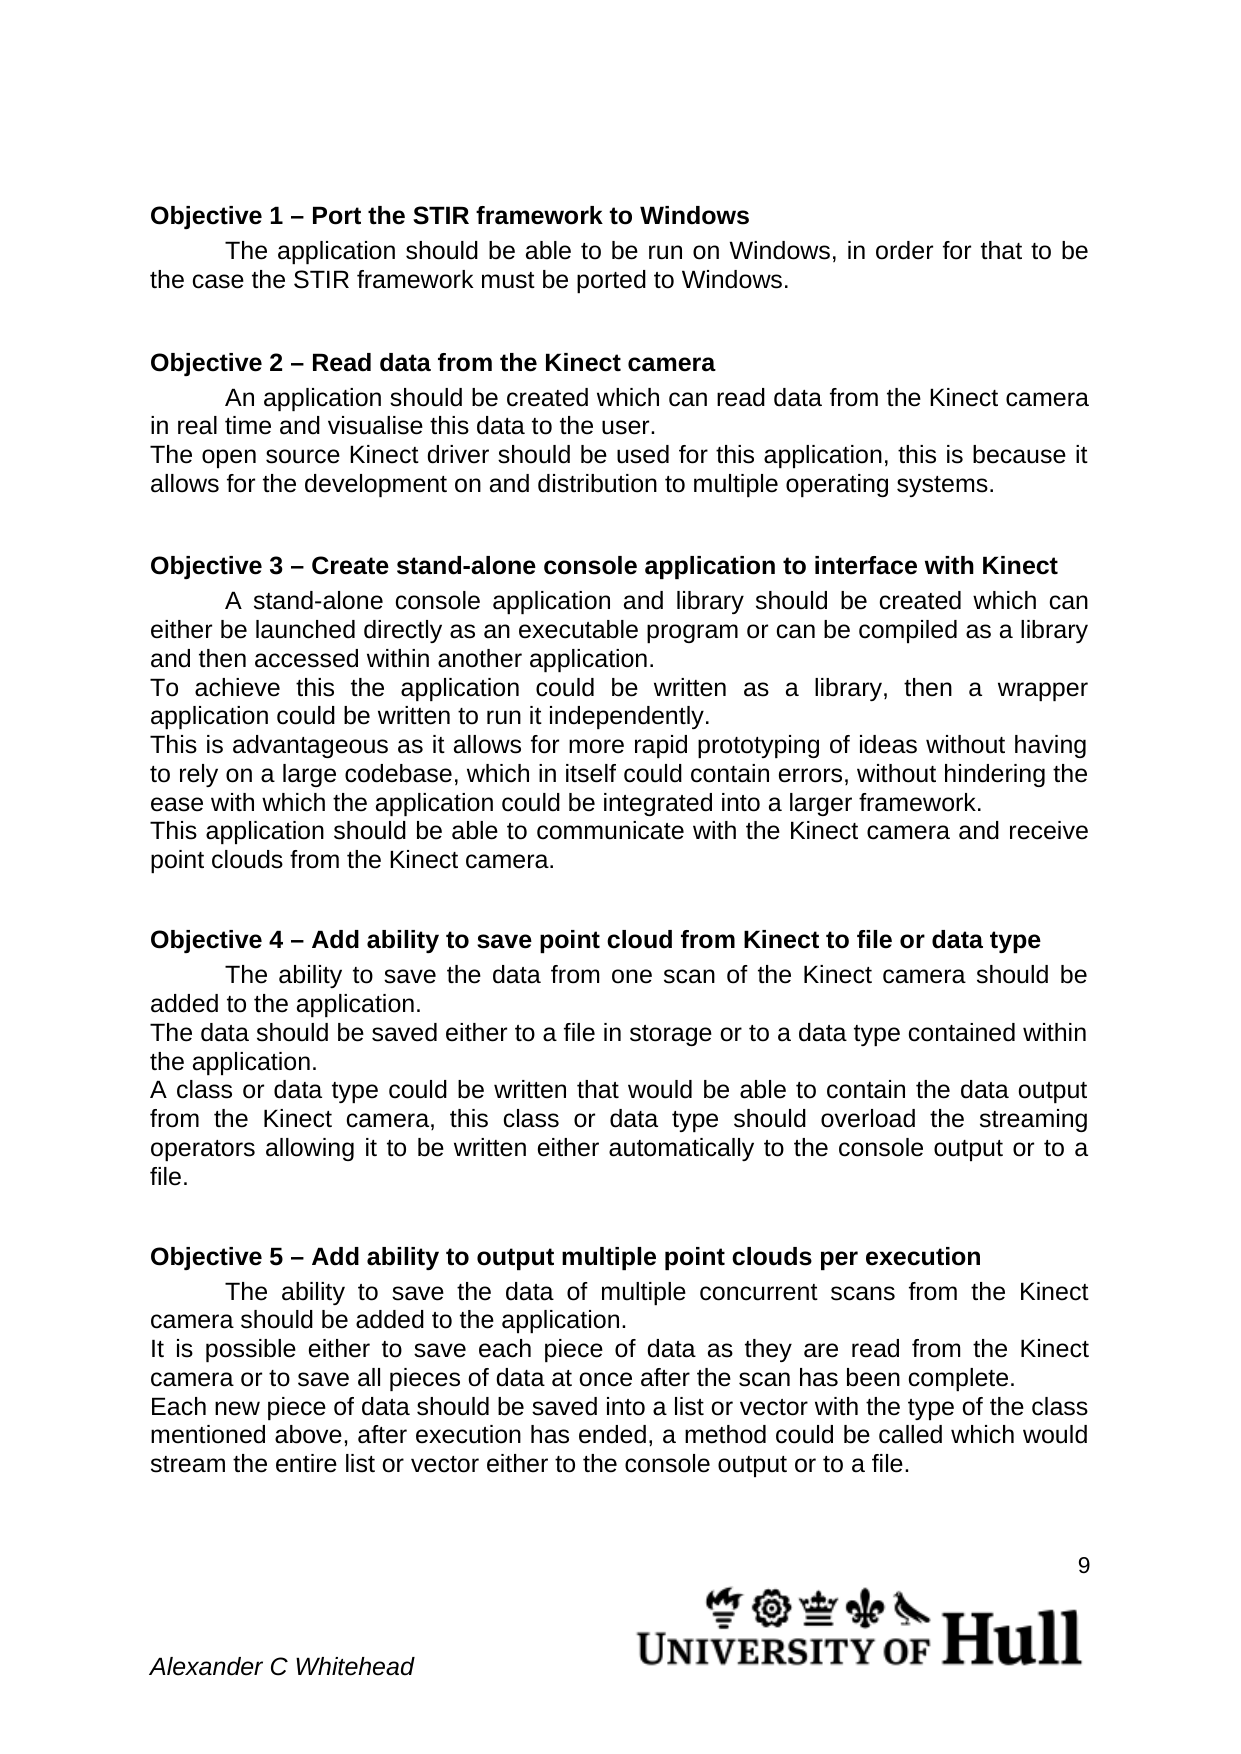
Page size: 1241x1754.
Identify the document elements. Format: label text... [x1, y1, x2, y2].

subtitle Objective 3 – Create stand-alone console application to interface with Kinect [150, 551, 1090, 580]
subtitle Objective 5 – Add ability to output multiple point clouds per execution [150, 1242, 1090, 1270]
text To achieve this the application could be written as a library, then a wrapper application could be written to run it independently. [150, 673, 1090, 730]
text The data should be saved either to a file in storage or to a data type contained within the application. [150, 1018, 1090, 1075]
text The open source Kinect driver should be used for this application, this is because it allows for the development on and distribution to multiple operating systems. [150, 440, 1090, 498]
text The application should be able to be run on Windows, in order for that to be the case the STIR framework must be ported to Windows. [150, 236, 1090, 294]
text The ability to save the data from one scan of the Kinect camera should be added to the application. [150, 960, 1090, 1018]
subtitle Objective 4 – Add ability to save point cloud from Kinect to file or data type [150, 925, 1090, 954]
subtitle Objective 2 – Read data from the Kinect camera [150, 348, 1090, 376]
text It is possible either to save each piece of data as they are read from the Kinect camera or to save all pieces of data at once after the scan has been complete. [150, 1334, 1090, 1392]
text A class or data type could be written that would be able to contain the data output from the Kinect camera, this class or data type should overload the streaming operators allowing it to be written either automatically to the console output or to a file. [150, 1075, 1090, 1190]
text The ability to save the data of multiple concurrent scans from the Kinect camera should be added to the application. [150, 1277, 1090, 1334]
picture [630, 1578, 1091, 1675]
text A stand-alone console application and library should be created which can either be launched directly as an executable program or can be compiled as a library and then accessed within another application. [150, 586, 1090, 673]
text This application should be able to communicate with the Kinect camera and receive point clouds from the Kinect camera. [150, 816, 1090, 874]
text An application should be created which can read data from the Kinect camera in real time and visualise this data to the user. [150, 383, 1090, 440]
text Each new piece of data should be saved into a list or vector with the type of the class mentioned above, after execution has ended, a method could be called which would stream the entire list or vector either to the console output or to a file. [150, 1392, 1090, 1478]
subtitle Objective 1 – Port the STIR framework to Windows [150, 201, 1090, 230]
text This is advantageous as it allows for more rapid prototyping of ideas without having to rely on a large codebase, which in itself could contain errors, without hindering the ease with which the application could be integrated into a larger framework. [150, 730, 1090, 816]
